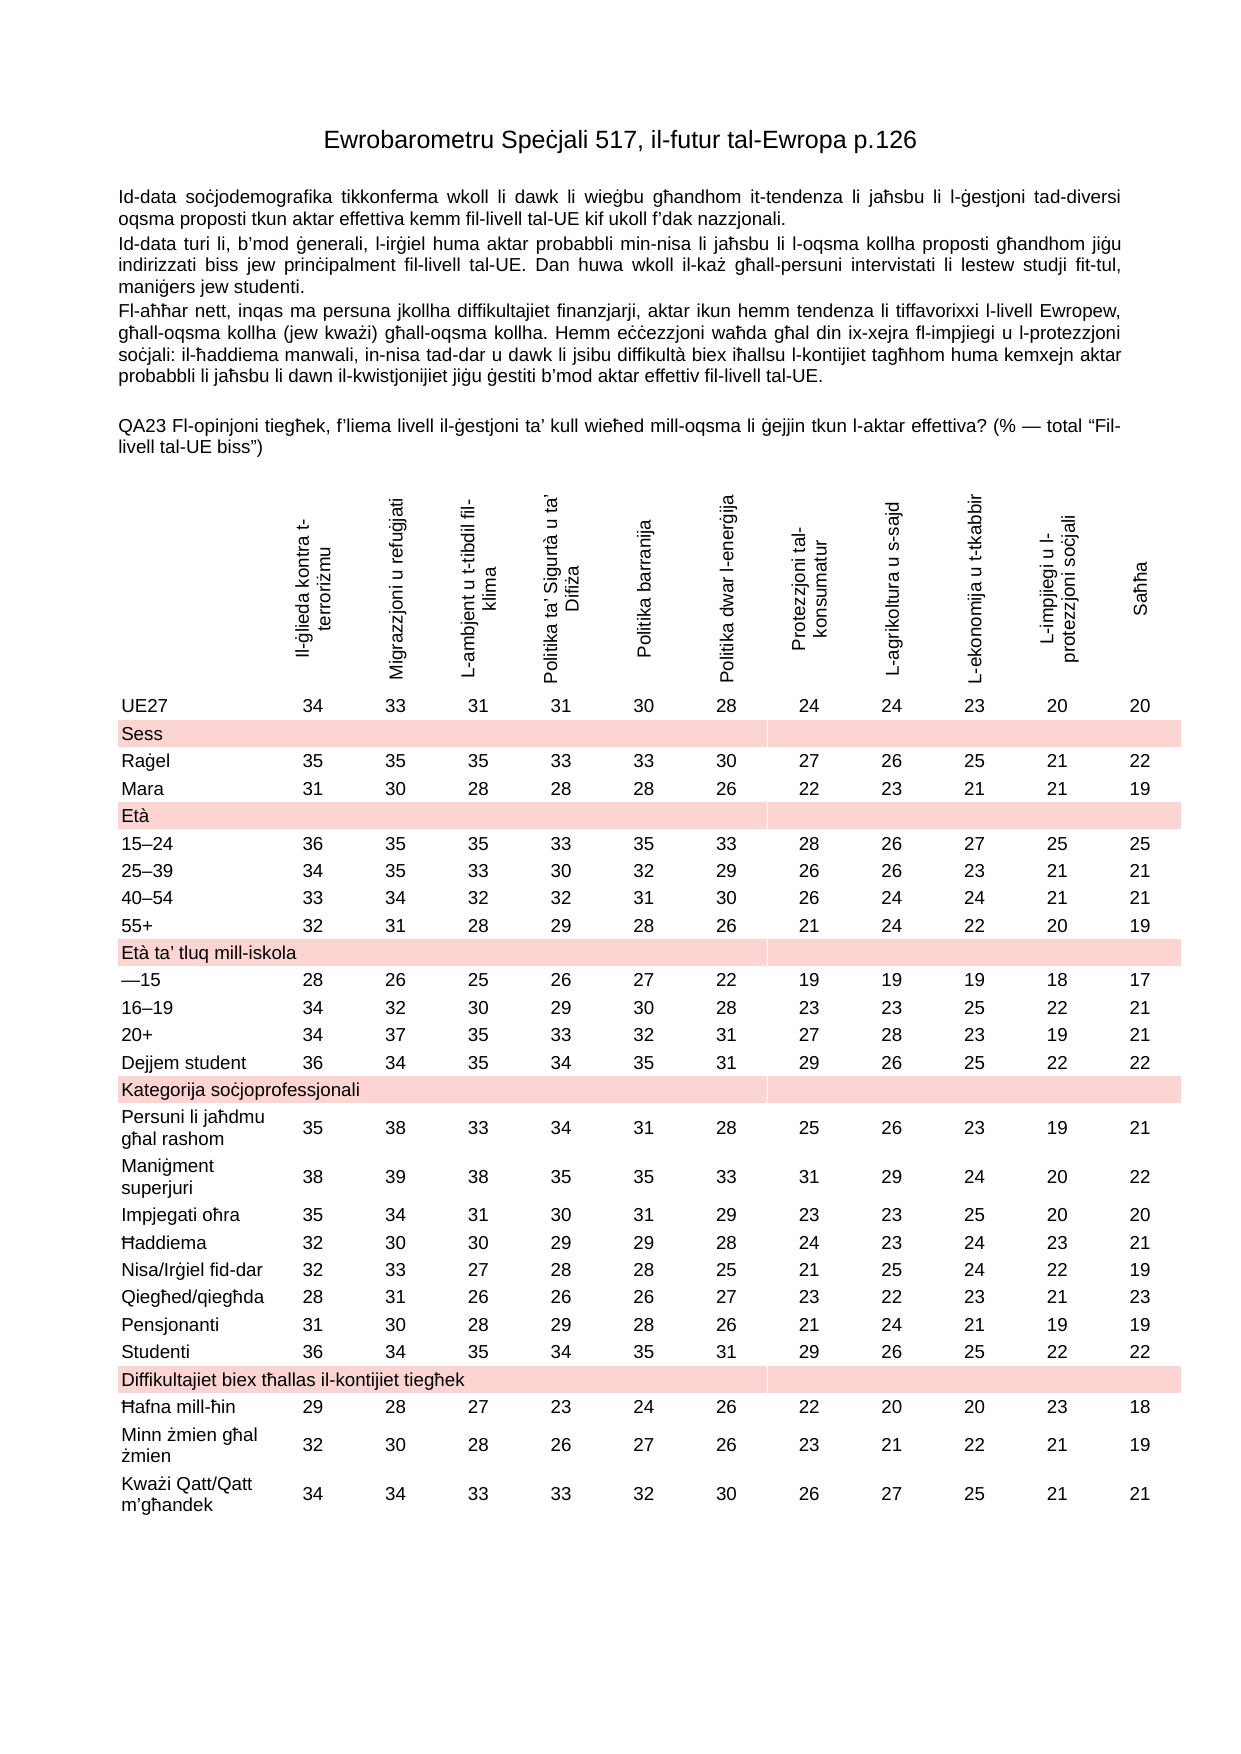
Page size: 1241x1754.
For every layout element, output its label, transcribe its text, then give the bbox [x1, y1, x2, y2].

table_cell 23 [933, 693, 1016, 720]
table_cell 28 [437, 912, 519, 939]
table_cell Mara [118, 775, 271, 802]
table_cell 21 [768, 912, 850, 939]
table_cell 25 [933, 1201, 1016, 1229]
table_cell 26 [685, 912, 767, 939]
table_cell [850, 720, 933, 747]
table_cell 21 [768, 1256, 850, 1283]
table_cell 26 [437, 1284, 519, 1311]
table_cell 24 [768, 1229, 850, 1256]
table_cell [437, 720, 519, 747]
table_cell [1098, 1076, 1181, 1103]
table_cell 32 [271, 1229, 354, 1256]
table_cell [519, 1076, 602, 1103]
table_cell 33 [519, 1021, 602, 1048]
table_cell 21 [1098, 994, 1181, 1021]
table_cell 26 [850, 857, 933, 884]
table_cell [1098, 1366, 1181, 1393]
table_cell 26 [519, 1284, 602, 1311]
table_cell Maniġment superjuri [118, 1152, 271, 1201]
table_cell 26 [850, 1103, 933, 1152]
table_cell 34 [271, 857, 354, 884]
table_cell 34 [354, 884, 437, 912]
table_cell 19 [933, 966, 1016, 994]
table_cell [768, 1366, 850, 1393]
table_cell Ħafna mill-ħin [118, 1393, 271, 1420]
table_cell 32 [271, 1256, 354, 1283]
table_cell 28 [685, 1229, 767, 1256]
table_cell 22 [1016, 1049, 1098, 1076]
table_cell 33 [519, 829, 602, 857]
table_cell [1016, 939, 1098, 966]
table_cell [602, 720, 685, 747]
table_cell 23 [768, 1201, 850, 1229]
table_cell [1098, 939, 1181, 966]
table_cell 34 [354, 1338, 437, 1366]
table_cell 33 [437, 1469, 519, 1518]
table_cell 20 [1098, 693, 1181, 720]
table_cell 24 [850, 912, 933, 939]
table_cell 24 [850, 884, 933, 912]
table_cell 19 [1098, 1311, 1181, 1338]
table_cell 23 [850, 994, 933, 1021]
table_cell [1016, 1366, 1098, 1393]
table_cell 31 [354, 912, 437, 939]
table_cell 23 [1016, 1229, 1098, 1256]
table_cell 30 [519, 857, 602, 884]
table_cell 26 [768, 1469, 850, 1518]
table_cell 23 [850, 1229, 933, 1256]
table_cell 20 [1016, 1201, 1098, 1229]
table_cell 34 [271, 1469, 354, 1518]
table_cell 20 [1016, 693, 1098, 720]
table_cell 27 [933, 829, 1016, 857]
table_cell [685, 1366, 767, 1393]
table_cell 31 [685, 1049, 767, 1076]
table_cell [768, 1076, 850, 1103]
table_cell 21 [1098, 1229, 1181, 1256]
table_cell 21 [1098, 884, 1181, 912]
table_cell 33 [354, 1256, 437, 1283]
table_cell 28 [602, 1311, 685, 1338]
table_cell 38 [354, 1103, 437, 1152]
table_cell 28 [685, 994, 767, 1021]
table_cell 29 [271, 1393, 354, 1420]
table_cell 35 [271, 747, 354, 774]
table_cell 21 [1098, 1103, 1181, 1152]
table_cell 28 [437, 775, 519, 802]
table_cell 33 [271, 884, 354, 912]
table_cell [519, 802, 602, 829]
table_cell 23 [933, 1103, 1016, 1152]
table_cell 23 [768, 1420, 850, 1469]
text Id-data soċjodemografika tikkonferma wkoll li dawk li wieġbu għandhom it-tendenza li jaħsbu li l-ġestjoni tad-diversi oqsma proposti tkun aktar effettiva kemm fil-livell tal-UE kif ukoll f’dak nazzjonali. [118, 186, 1122, 229]
table_cell 21 [1016, 1420, 1098, 1469]
table_cell —15 [118, 966, 271, 994]
table_cell [850, 1366, 933, 1393]
table_cell 33 [519, 1469, 602, 1518]
table_cell [850, 939, 933, 966]
table_cell 33 [354, 693, 437, 720]
table_cell 38 [271, 1152, 354, 1201]
table_cell 26 [685, 775, 767, 802]
table_cell [685, 939, 767, 966]
table_cell Studenti [118, 1338, 271, 1366]
table_cell 26 [850, 1338, 933, 1366]
table_cell [602, 1366, 685, 1393]
table_cell 22 [1016, 1338, 1098, 1366]
table_cell Dejjem student [118, 1049, 271, 1076]
table_cell 32 [354, 994, 437, 1021]
table_cell 35 [437, 1021, 519, 1048]
table_cell 15–24 [118, 829, 271, 857]
table_cell 27 [768, 747, 850, 774]
table_cell 32 [271, 1420, 354, 1469]
table_cell 30 [685, 747, 767, 774]
table_cell 34 [354, 1201, 437, 1229]
table_cell [1016, 1076, 1098, 1103]
table_cell 21 [1098, 1021, 1181, 1048]
table_cell [768, 802, 850, 829]
table_cell [354, 802, 437, 829]
table_header Protezzjoni tal-konsumatur [768, 486, 850, 692]
table_cell 28 [271, 1284, 354, 1311]
table_cell 21 [933, 1311, 1016, 1338]
table_cell 23 [1098, 1284, 1181, 1311]
table_cell 27 [768, 1021, 850, 1048]
table_cell 35 [271, 1201, 354, 1229]
table_cell 28 [602, 1256, 685, 1283]
table_cell 30 [354, 775, 437, 802]
table_cell 28 [602, 912, 685, 939]
table_cell 34 [271, 1021, 354, 1048]
table_cell 24 [933, 1229, 1016, 1256]
table_cell 39 [354, 1152, 437, 1201]
table_cell 18 [1016, 966, 1098, 994]
table_cell 23 [768, 1284, 850, 1311]
text Id-data turi li, b’mod ġenerali, l-irġiel huma aktar probabbli min-nisa li jaħsbu li l-oqsma kollha proposti għandhom jiġu indirizzati biss jew prinċipalment fil-livell tal-UE. Dan huwa wkoll il-każ għall-persuni intervistati li lestew studji fit-tul, maniġers jew studenti. [118, 232, 1122, 297]
table_cell 25 [768, 1103, 850, 1152]
table_cell [933, 1366, 1016, 1393]
table_cell 23 [768, 994, 850, 1021]
table_cell [685, 1076, 767, 1103]
table_cell UE27 [118, 693, 271, 720]
table_cell 29 [850, 1152, 933, 1201]
table_cell 21 [1098, 1469, 1181, 1518]
table_cell 29 [519, 1311, 602, 1338]
table_cell 30 [685, 1469, 767, 1518]
table_cell 28 [602, 775, 685, 802]
table_cell 31 [271, 775, 354, 802]
table_cell 26 [850, 829, 933, 857]
table_cell 28 [437, 1420, 519, 1469]
table_cell 24 [768, 693, 850, 720]
table_header Il-ġlieda kontra t-terroriżmu [271, 486, 354, 692]
table_cell 33 [685, 829, 767, 857]
table_cell 21 [1016, 857, 1098, 884]
table_cell [1016, 720, 1098, 747]
table_cell 29 [768, 1049, 850, 1076]
table_cell 34 [271, 693, 354, 720]
table_cell 37 [354, 1021, 437, 1048]
table_cell 22 [768, 1393, 850, 1420]
table_cell 19 [1098, 1420, 1181, 1469]
table_cell 22 [1098, 747, 1181, 774]
table_cell 21 [768, 1311, 850, 1338]
table_cell 19 [1098, 775, 1181, 802]
table_cell Raġel [118, 747, 271, 774]
table_cell 19 [1016, 1311, 1098, 1338]
table_cell 33 [602, 747, 685, 774]
table_cell 19 [1016, 1021, 1098, 1048]
table_cell [519, 720, 602, 747]
table_cell [602, 1076, 685, 1103]
table_cell 22 [1016, 1256, 1098, 1283]
table_cell 35 [271, 1103, 354, 1152]
table_cell 16–19 [118, 994, 271, 1021]
table_cell 28 [271, 966, 354, 994]
table_cell 34 [519, 1338, 602, 1366]
table_cell 22 [850, 1284, 933, 1311]
table_cell 26 [685, 1393, 767, 1420]
table_cell 22 [1016, 994, 1098, 1021]
table_cell 30 [437, 1229, 519, 1256]
table_cell 22 [1098, 1049, 1181, 1076]
table_cell 28 [354, 1393, 437, 1420]
table_cell 21 [850, 1420, 933, 1469]
table_cell 31 [602, 1103, 685, 1152]
table_cell 36 [271, 1049, 354, 1076]
table_cell Età ta’ tluq mill-iskola [118, 939, 437, 966]
table_cell [437, 939, 519, 966]
table_cell 33 [685, 1152, 767, 1201]
table_cell 24 [602, 1393, 685, 1420]
table_cell Impjegati oħra [118, 1201, 271, 1229]
table_cell 26 [685, 1311, 767, 1338]
table_cell 25 [437, 966, 519, 994]
table_cell [933, 720, 1016, 747]
table_cell 28 [850, 1021, 933, 1048]
table_cell 25–39 [118, 857, 271, 884]
table_cell 29 [768, 1338, 850, 1366]
table_cell 29 [519, 994, 602, 1021]
table_header Politika barranija [602, 486, 685, 692]
table_cell 35 [602, 1152, 685, 1201]
table_cell 32 [519, 884, 602, 912]
table_header [118, 486, 271, 692]
table_cell [354, 720, 437, 747]
table_cell 35 [519, 1152, 602, 1201]
table_cell 25 [933, 1469, 1016, 1518]
text QA23 Fl-opinjoni tiegħek, f’liema livell il-ġestjoni ta’ kull wieħed mill-oqsma li ġejjin tkun l-aktar effettiva? (% — total “Fil-livell tal-UE biss”) [118, 414, 1122, 458]
table_cell 27 [602, 1420, 685, 1469]
table_cell 33 [437, 857, 519, 884]
table_cell 26 [602, 1284, 685, 1311]
table_cell Kważi Qatt/Qatt m’għandek [118, 1469, 271, 1518]
table_cell [768, 939, 850, 966]
table_cell [685, 802, 767, 829]
table_cell 32 [437, 884, 519, 912]
table_cell [850, 1076, 933, 1103]
table_cell Kategorija soċjoprofessjonali [118, 1076, 519, 1103]
table_cell 23 [850, 775, 933, 802]
table_cell 35 [602, 829, 685, 857]
table_cell 29 [685, 857, 767, 884]
table_cell 26 [685, 1420, 767, 1469]
table_cell [519, 939, 602, 966]
table_cell 31 [768, 1152, 850, 1201]
table_cell 20 [933, 1393, 1016, 1420]
table_cell 28 [685, 693, 767, 720]
table_cell 21 [1016, 1469, 1098, 1518]
table_header Politika dwar l-enerġija [685, 486, 767, 692]
table_cell 21 [933, 775, 1016, 802]
table_cell 35 [354, 857, 437, 884]
table_cell [1016, 802, 1098, 829]
table_cell 31 [602, 884, 685, 912]
table_cell 33 [519, 747, 602, 774]
table_cell Qiegħed/qiegħda [118, 1284, 271, 1311]
table_header Migrazzjoni u refuġjati [354, 486, 437, 692]
table_cell 26 [519, 1420, 602, 1469]
table_cell [1098, 802, 1181, 829]
table_cell 35 [437, 747, 519, 774]
table_cell [1098, 720, 1181, 747]
table_cell 23 [1016, 1393, 1098, 1420]
table_cell 24 [933, 1152, 1016, 1201]
table_cell 29 [519, 1229, 602, 1256]
table_cell Ħaddiema [118, 1229, 271, 1256]
table_cell 27 [437, 1393, 519, 1420]
table_cell Minn żmien għal żmien [118, 1420, 271, 1469]
table_cell 17 [1098, 966, 1181, 994]
table_cell 26 [354, 966, 437, 994]
table_cell 35 [354, 829, 437, 857]
table_cell 24 [933, 1256, 1016, 1283]
table_cell 28 [768, 829, 850, 857]
table_cell [602, 802, 685, 829]
table_cell 35 [602, 1049, 685, 1076]
table_cell Età [118, 802, 271, 829]
table_cell 27 [685, 1284, 767, 1311]
table_cell 30 [519, 1201, 602, 1229]
table_cell 25 [685, 1256, 767, 1283]
table_header L-ambjent u t-tibdil fil-klima [437, 486, 519, 692]
table_cell [602, 939, 685, 966]
table_cell 31 [354, 1284, 437, 1311]
table_cell 40–54 [118, 884, 271, 912]
table_cell 34 [519, 1049, 602, 1076]
table_cell 22 [933, 912, 1016, 939]
table_cell 19 [850, 966, 933, 994]
table_cell [768, 720, 850, 747]
table_cell 21 [1016, 747, 1098, 774]
table_cell 21 [1016, 775, 1098, 802]
table_cell 20 [850, 1393, 933, 1420]
table_cell 35 [354, 747, 437, 774]
table_cell 22 [768, 775, 850, 802]
table_cell 25 [933, 1049, 1016, 1076]
table_cell 32 [602, 857, 685, 884]
table_cell 20+ [118, 1021, 271, 1048]
table_cell 22 [685, 966, 767, 994]
table_cell 22 [1098, 1152, 1181, 1201]
table_cell 26 [850, 747, 933, 774]
table_cell 30 [602, 693, 685, 720]
table_cell 30 [685, 884, 767, 912]
table_cell 31 [437, 1201, 519, 1229]
table_cell 22 [1098, 1338, 1181, 1366]
table_cell 24 [933, 884, 1016, 912]
table_cell 29 [602, 1229, 685, 1256]
table_cell 30 [602, 994, 685, 1021]
table_cell 28 [437, 1311, 519, 1338]
table_cell 34 [271, 994, 354, 1021]
table_cell 28 [685, 1103, 767, 1152]
table_cell 33 [437, 1103, 519, 1152]
table_cell [933, 939, 1016, 966]
table_cell 19 [1016, 1103, 1098, 1152]
table_cell 35 [602, 1338, 685, 1366]
table_cell 28 [519, 1256, 602, 1283]
table_cell 31 [685, 1338, 767, 1366]
table_cell 23 [933, 1021, 1016, 1048]
table_cell 36 [271, 829, 354, 857]
table_cell Pensjonanti [118, 1311, 271, 1338]
table_cell 28 [519, 775, 602, 802]
table_cell 27 [850, 1469, 933, 1518]
table_header L-impjiegi u l-protezzjoni soċjali [1016, 486, 1098, 692]
table_cell 35 [437, 1338, 519, 1366]
text Fl-aħħar nett, inqas ma persuna jkollha diffikultajiet finanzjarji, aktar ikun hemm tendenza li tiffavorixxi l-livell Ewropew, għall-oqsma kollha (jew kważi) għall-oqsma kollha. Hemm eċċezzjoni waħda għal din ix-xejra fl-impjiegi u l-protezzjoni soċjali: il-ħaddiema manwali, in-nisa tad-dar u dawk li jsibu diffikultà biex iħallsu l-kontijiet tagħhom huma kemxejn aktar probabbli li jaħsbu li dawn il-kwistjonijiet jiġu ġestiti b’mod aktar effettiv fil-livell tal-UE. [118, 300, 1122, 387]
table_cell 25 [933, 1338, 1016, 1366]
table_cell 19 [768, 966, 850, 994]
table_cell Sess [118, 720, 271, 747]
table_cell 25 [1098, 829, 1181, 857]
table_cell 35 [437, 1049, 519, 1076]
table_cell 26 [519, 966, 602, 994]
table_cell 25 [1016, 829, 1098, 857]
table_cell 35 [437, 829, 519, 857]
table_cell 19 [1098, 1256, 1181, 1283]
table_cell 18 [1098, 1393, 1181, 1420]
table_cell 32 [602, 1469, 685, 1518]
table_cell 31 [685, 1021, 767, 1048]
table_cell 31 [437, 693, 519, 720]
table_cell 23 [850, 1201, 933, 1229]
table_cell 21 [1098, 857, 1181, 884]
table_cell [933, 802, 1016, 829]
table_cell 26 [768, 884, 850, 912]
table_cell 25 [933, 994, 1016, 1021]
table_header L-ekonomija u t-tkabbir [933, 486, 1016, 692]
table_cell 30 [354, 1420, 437, 1469]
table_cell 24 [850, 693, 933, 720]
table_cell 36 [271, 1338, 354, 1366]
table_cell [933, 1076, 1016, 1103]
table_cell 34 [354, 1469, 437, 1518]
table_cell 25 [933, 747, 1016, 774]
table_cell 32 [602, 1021, 685, 1048]
table_cell 26 [850, 1049, 933, 1076]
table_cell 23 [933, 857, 1016, 884]
table_cell 23 [519, 1393, 602, 1420]
table_cell Diffikultajiet biex tħallas il-kontijiet tiegħek [118, 1366, 602, 1393]
table_cell 30 [354, 1311, 437, 1338]
table_cell [437, 802, 519, 829]
table_cell 34 [519, 1103, 602, 1152]
table_cell 22 [933, 1420, 1016, 1469]
table_cell 20 [1016, 912, 1098, 939]
table_cell 23 [933, 1284, 1016, 1311]
table_cell 21 [1016, 1284, 1098, 1311]
table_cell 55+ [118, 912, 271, 939]
table_header L-agrikoltura u s-sajd [850, 486, 933, 692]
table_cell 32 [271, 912, 354, 939]
table_cell 20 [1098, 1201, 1181, 1229]
table_cell 26 [768, 857, 850, 884]
table_cell 24 [850, 1311, 933, 1338]
table_cell [271, 802, 354, 829]
table_cell 21 [1016, 884, 1098, 912]
table_cell 38 [437, 1152, 519, 1201]
table_cell 31 [602, 1201, 685, 1229]
table_cell 31 [519, 693, 602, 720]
table_cell 25 [850, 1256, 933, 1283]
table_header Saħħa [1098, 486, 1181, 692]
table_cell 19 [1098, 912, 1181, 939]
table_cell 30 [354, 1229, 437, 1256]
table_cell 27 [602, 966, 685, 994]
table_cell Persuni li jaħdmu għal rashom [118, 1103, 271, 1152]
table_cell 29 [519, 912, 602, 939]
table_cell 30 [437, 994, 519, 1021]
table_cell 27 [437, 1256, 519, 1283]
table_header Politika ta’ Sigurtà u ta’ Difiża [519, 486, 602, 692]
table_cell [850, 802, 933, 829]
table_cell Nisa/Irġiel fid-dar [118, 1256, 271, 1283]
table_cell 29 [685, 1201, 767, 1229]
table_cell [271, 720, 354, 747]
table_cell [685, 720, 767, 747]
table_cell 31 [271, 1311, 354, 1338]
table_cell 20 [1016, 1152, 1098, 1201]
table_cell 34 [354, 1049, 437, 1076]
